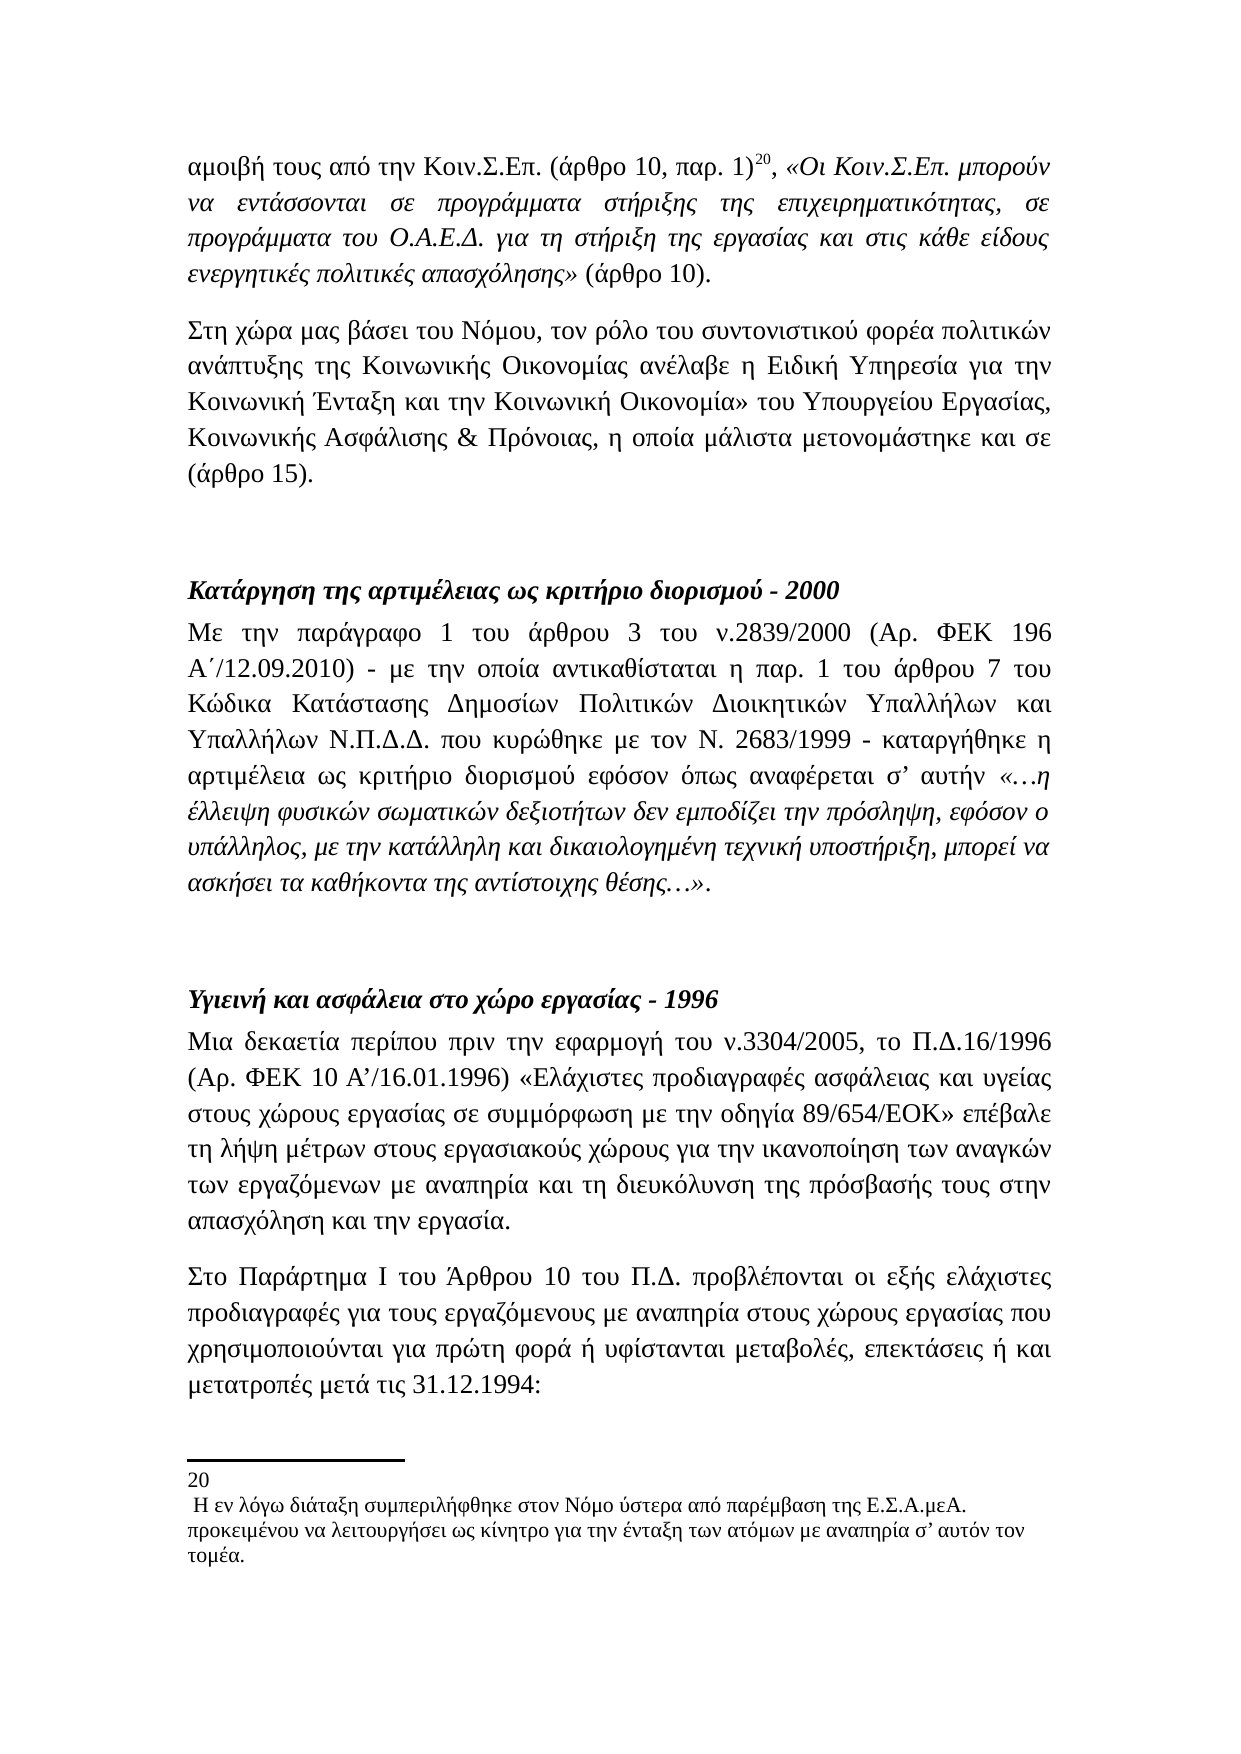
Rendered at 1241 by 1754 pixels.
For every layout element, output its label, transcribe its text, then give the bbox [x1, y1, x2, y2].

text Η εν λόγω διάταξη συμπεριλήφθηκε στον Νόμο ύστερα από παρέμβαση της Ε.Σ.Α.μεΑ. προκειμένου να λειτουργήσει ως κίνητρο για την ένταξη των ατόμων με αναπηρία σ’ αυτόν τον τομέα. [187, 1467, 1053, 1567]
text Στη χώρα μας βάσει του Νόμου, τον ρόλο του συντονιστικού φορέα πολιτικών ανάπτυξης της Κοινωνικής Οικονομίας ανέλαβε η Ειδική Υπηρεσία για την Κοινωνική Ένταξη και την Κοινωνική Οικονομία» του Υπουργείου Εργασίας, Κοινωνικής Ασφάλισης & Πρόνοιας, η οποία μάλιστα μετονομάστηκε και σε (άρθρο 15). [187, 314, 1053, 488]
text Στο Παράρτημα Ι του Άρθρου 10 του Π.Δ. προβλέπονται οι εξής ελάχιστες προδιαγραφές για τους εργαζόμενους με αναπηρία στους χώρους εργασίας που χρησιμοποιούνται για πρώτη φορά ή υφίστανται μεταβολές, επεκτάσεις ή και μετατροπές μετά τις 31.12.1994: [187, 1261, 1053, 1399]
subtitle Υγιεινή και ασφάλεια στο χώρο εργασίας - 1996 [187, 983, 1053, 1014]
text Μια δεκαετία περίπου πριν την εφαρμογή του ν.3304/2005, το Π.Δ.16/1996 (Αρ. ΦΕΚ 10 Α’/16.01.1996) «Ελάχιστες προδιαγραφές ασφάλειας και υγείας στους χώρους εργασίας σε συμμόρφωση με την οδηγία 89/654/ΕΟΚ» επέβαλε τη λήψη μέτρων στους εργασιακούς χώρους για την ικανοποίηση των αναγκών των εργαζόμενων με αναπηρία και τη διευκόλυνση της πρόσβασής τους στην απασχόληση και την εργασία. [187, 1025, 1053, 1235]
text αμοιβή τους από την Κοιν.Σ.Επ. (άρθρο 10, παρ. 1), «Οι Κοιν.Σ.Επ. μπορούν να εντάσσονται σε προγράμματα στήριξης της επιχειρηματικότητας, σε προγράμματα του Ο.Α.Ε.Δ. για τη στήριξη της εργασίας και στις κάθε είδους ενεργητικές πολιτικές απασχόλησης» (άρθρο 10). [187, 150, 1053, 288]
subtitle Κατάργηση της αρτιμέλειας ως κριτήριο διορισμού - 2000 [187, 574, 1053, 605]
text Με την παράγραφο 1 του άρθρου 3 του ν.2839/2000 (Αρ. ΦΕΚ 196 Α΄/12.09.2010) - με την οποία αντικαθίσταται η παρ. 1 του άρθρου 7 του Κώδικα Κατάστασης Δημοσίων Πολιτικών Διοικητικών Υπαλλήλων και Υπαλλήλων Ν.Π.Δ.Δ. που κυρώθηκε με τον Ν. 2683/1999 - καταργήθηκε η αρτιμέλεια ως κριτήριο διορισμού εφόσον όπως αναφέρεται σ’ αυτήν «…η έλλειψη φυσικών σωματικών δεξιοτήτων δεν εμποδίζει την πρόσληψη, εφόσον ο υπάλληλος, με την κατάλληλη και δικαιολογημένη τεχνική υποστήριξη, μπορεί να ασκήσει τα καθήκοντα της αντίστοιχης θέσης…». [187, 616, 1053, 897]
